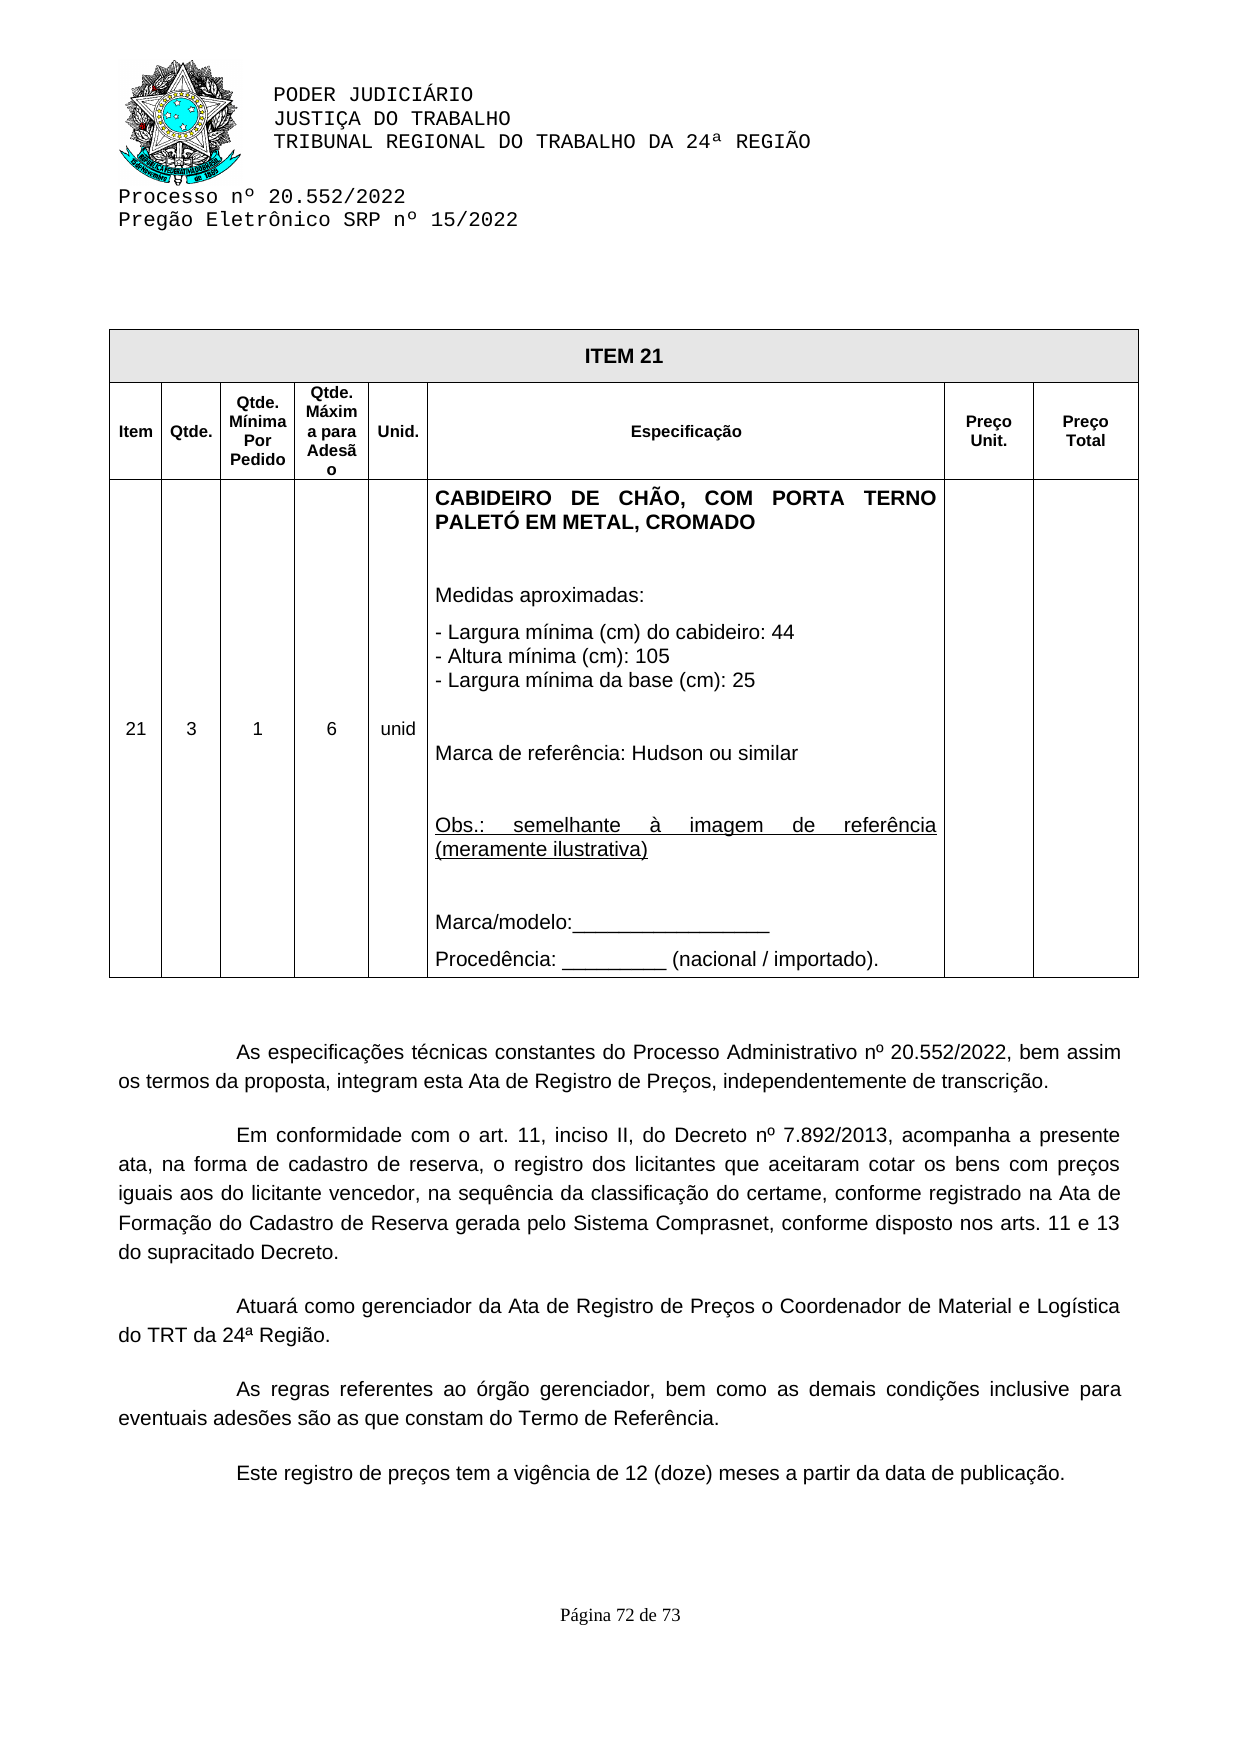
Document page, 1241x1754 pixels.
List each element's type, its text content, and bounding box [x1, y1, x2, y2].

table_cell Preço Total [1034, 383, 1138, 479]
text Atuará como gerenciador da Ata de Registro de Preços o Coordenador de Material e Logística do TRT da 24ª Região. [118, 1290, 1122, 1348]
table_cell Qtde. [162, 383, 220, 479]
table_cell [1034, 480, 1138, 977]
table_cell 6 [295, 480, 368, 977]
table_header ITEM 21 [110, 330, 1138, 382]
table_cell 3 [162, 480, 220, 977]
table_cell Qtde. Mínima Por Pedido [221, 383, 294, 479]
text As especificações técnicas constantes do Processo Administrativo nº 20.552/2022, bem assim os termos da proposta, integram esta Ata de Registro de Preços, independentemente de transcrição. [118, 1036, 1122, 1094]
table_cell Preço Unit. [945, 383, 1033, 479]
text Este registro de preços tem a vigência de 12 (doze) meses a partir da data de publicação. [118, 1457, 1122, 1486]
text As regras referentes ao órgão gerenciador, bem como as demais condições inclusive para eventuais adesões são as que constam do Termo de Referência. [118, 1373, 1122, 1432]
table_cell Qtde. Máxima para Adesão [295, 383, 368, 479]
table_cell CABIDEIRO DE CHÃO, COM PORTA TERNO PALETÓ EM METAL, CROMADO Medidas aproximadas: - Largura mínima (cm) do cabideiro: 44 - Altura mínima (cm): 105 - Largura mínima da base (cm): 25 Marca de referência: Hudson ou similar Obs.: semelhante à imagem de referência (meramente ilustrativa) Marca/modelo:_________________ Procedência: _________ (nacional / importado). [428, 480, 944, 977]
table_cell 21 [110, 480, 161, 977]
text Em conformidade com o art. 11, inciso II, do Decreto nº 7.892/2013, acompanha a presente ata, na forma de cadastro de reserva, o registro dos licitantes que aceitaram cotar os bens com preços iguais aos do licitante vencedor, na sequência da classificação do certame, conforme registrado na Ata de Formação do Cadastro de Reserva gerada pelo Sistema Comprasnet, conforme disposto nos arts. 11 e 13 do supracitado Decreto. [118, 1119, 1122, 1265]
picture [118, 59, 243, 186]
table_cell [945, 480, 1033, 977]
table_cell 1 [221, 480, 294, 977]
table_cell unid [369, 480, 427, 977]
table_cell Unid. [369, 383, 427, 479]
table_cell Especificação [428, 383, 944, 479]
table_cell Item [110, 383, 161, 479]
